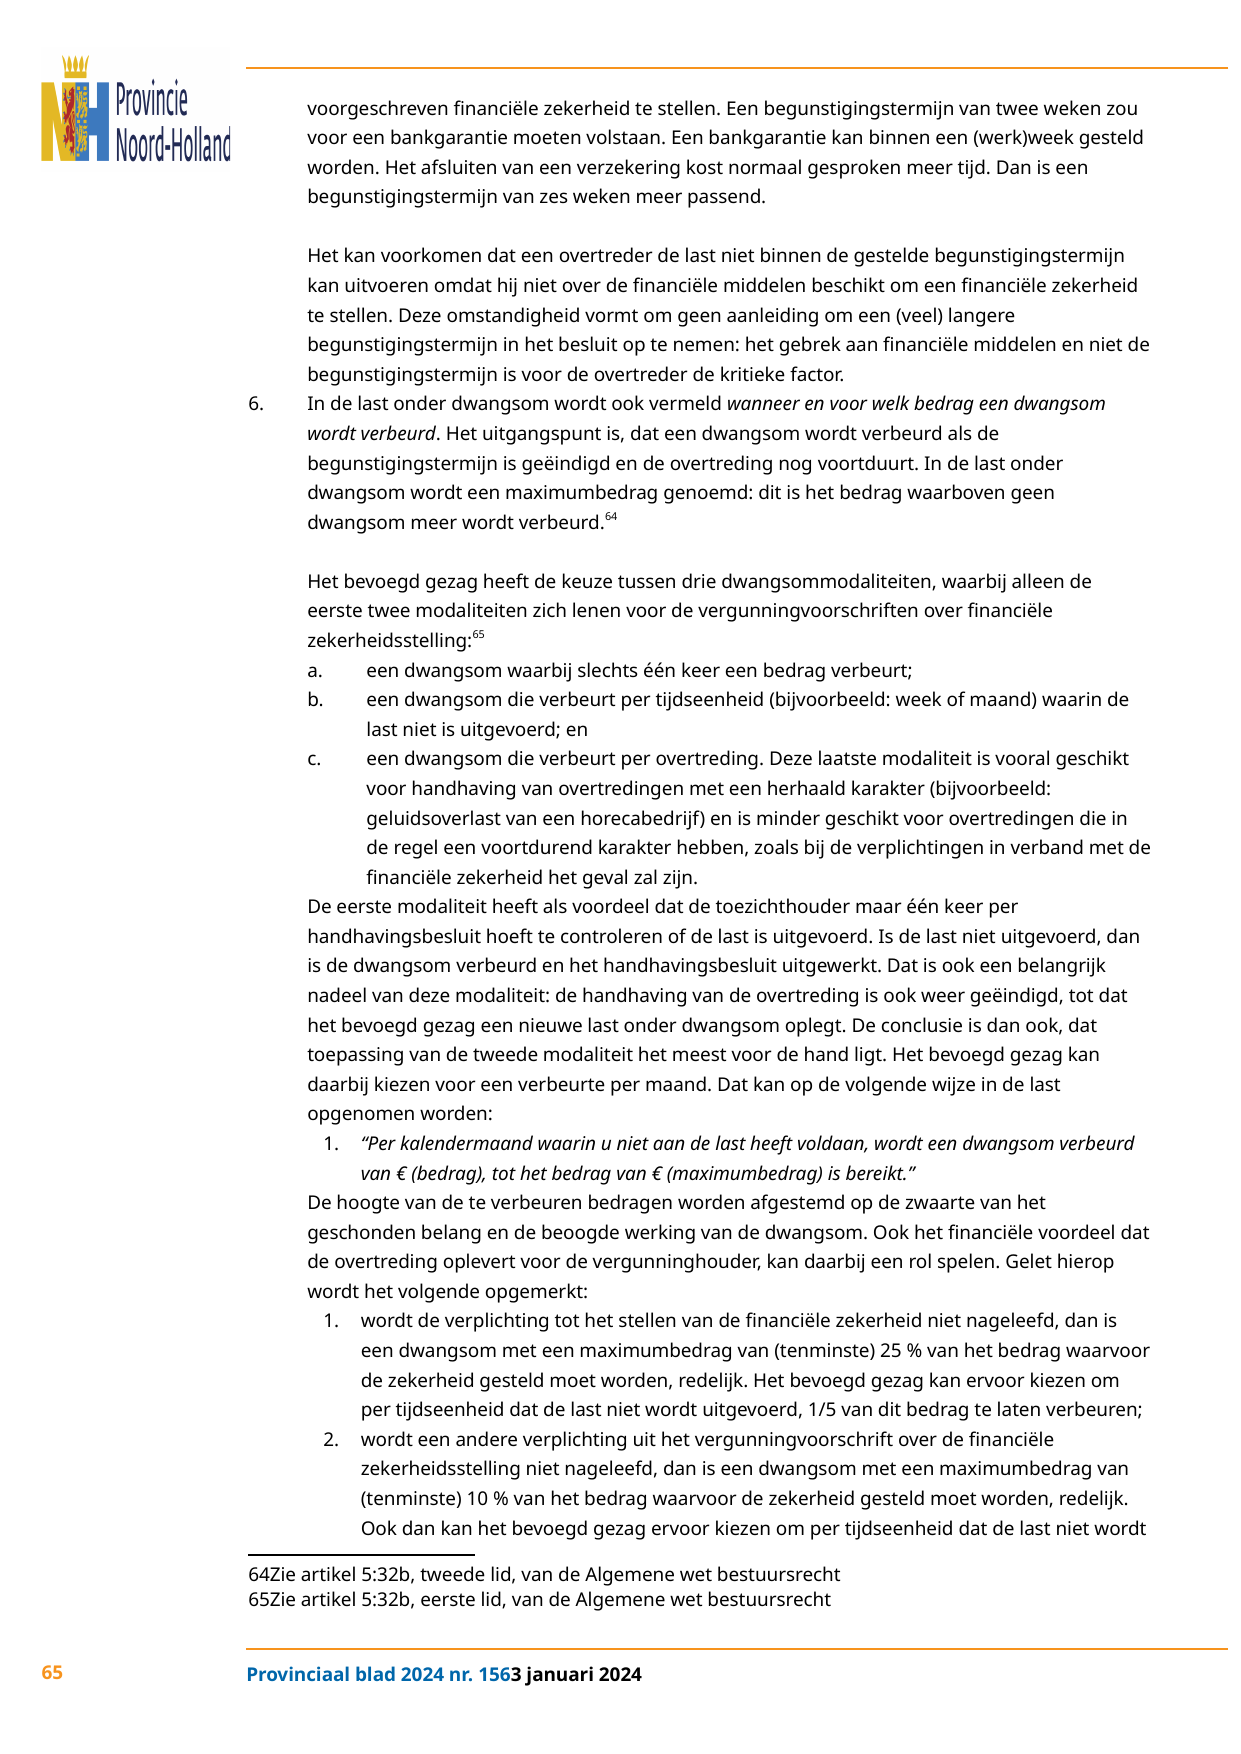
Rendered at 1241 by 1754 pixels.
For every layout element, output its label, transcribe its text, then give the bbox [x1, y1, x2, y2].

list “Per kalendermaand waarin u niet aan de last heeft voldaan, wordt een dwangsom verbeurd van € (bedrag), tot het bedrag van € (maximumbedrag) is bereikt.” [323, 1130, 1152, 1186]
list Het bevoegd gezag heeft de keuze tussen drie dwangsommodaliteiten, waarbij alleen de eerste twee modaliteiten zich lenen voor de vergunningvoorschriften over financiële zekerheidsstelling: [248, 568, 1152, 653]
list De eerste modaliteit heeft als voordeel dat de toezichthouder maar één keer per handhavingsbesluit hoeft te controleren of de last is uitgevoerd. Is de last niet uitgevoerd, dan is de dwangsom verbeurd en het handhavingsbesluit uitgewerkt. Dat is ook een belangrijk nadeel van deze modaliteit: de handhaving van de overtreding is ook weer geëindigd, tot dat het bevoegd gezag een nieuwe last onder dwangsom oplegt. De conclusie is dan ook, dat toepassing van de tweede modaliteit het meest voor de hand ligt. Het bevoegd gezag kan daarbij kiezen voor een verbeurte per maand. Dat kan op de volgende wijze in de last opgenomen worden: [248, 893, 1152, 1126]
list De hoogte van de te verbeuren bedragen worden afgestemd op de zwaarte van het geschonden belang en de beoogde werking van de dwangsom. Ook het financiële voordeel dat de overtreding oplevert voor de vergunninghouder, kan daarbij een rol spelen. Gelet hierop wordt het volgende opgemerkt: [248, 1189, 1152, 1304]
list wordt de verplichting tot het stellen van de financiële zekerheid niet nageleefd, dan is een dwangsom met een maximumbedrag van (tenminste) 25 % van het bedrag waarvoor de zekerheid gesteld moet worden, redelijk. Het bevoegd gezag kan ervoor kiezen om per tijdseenheid dat de last niet wordt uitgevoerd, 1/5 van dit bedrag te laten verbeuren; [323, 1308, 1152, 1422]
list wordt een andere verplichting uit het vergunningvoorschrift over de financiële zekerheidsstelling niet nageleefd, dan is een dwangsom met een maximumbedrag van (tenminste) 10 % van het bedrag waarvoor de zekerheid gesteld moet worden, redelijk. Ook dan kan het bevoegd gezag ervoor kiezen om per tijdseenheid dat de last niet wordt [323, 1426, 1152, 1541]
list voorgeschreven financiële zekerheid te stellen. Een begunstigingstermijn van twee weken zou voor een bankgarantie moeten volstaan. Een bankgarantie kan binnen een (werk)week gesteld worden. Het afsluiten van een verzekering kost normaal gesproken meer tijd. Dan is een begunstigingstermijn van zes weken meer passend. [248, 95, 1152, 209]
list In de last onder dwangsom wordt ook vermeld wanneer en voor welk bedrag een dwangsom wordt verbeurd. Het uitgangspunt is, dat een dwangsom wordt verbeurd als de begunstigingstermijn is geëindigd en de overtreding nog voortduurt. In de last onder dwangsom wordt een maximumbedrag genoemd: dit is het bedrag waarboven geen dwangsom meer wordt verbeurd. [248, 391, 1152, 535]
list Zie artikel 5:32b, tweede lid, van de Algemene wet bestuursrecht [248, 1561, 1152, 1586]
list Het kan voorkomen dat een overtreder de last niet binnen de gestelde begunstigingstermijn kan uitvoeren omdat hij niet over de financiële middelen beschikt om een financiële zekerheid te stellen. Deze omstandigheid vormt om geen aanleiding om een (veel) langere begunstigingstermijn in het besluit op te nemen: het gebrek aan financiële middelen en niet de begunstigingstermijn is voor de overtreder de kritieke factor. [248, 243, 1152, 387]
list Zie artikel 5:32b, eerste lid, van de Algemene wet bestuursrecht [248, 1586, 1152, 1612]
list een dwangsom die verbeurt per overtreding. Deze laatste modaliteit is vooral geschikt voor handhaving van overtredingen met een herhaald karakter (bijvoorbeeld: geluidsoverlast van een horecabedrijf) en is minder geschikt voor overtredingen die in de regel een voortdurend karakter hebben, zoals bij de verplichtingen in verband met de financiële zekerheid het geval zal zijn. [307, 746, 1152, 890]
picture [41, 47, 231, 172]
list een dwangsom die verbeurt per tijdseenheid (bijvoorbeeld: week of maand) waarin de last niet is uitgevoerd; en [307, 686, 1152, 742]
list een dwangsom waarbij slechts één keer een bedrag verbeurt; [307, 657, 1152, 683]
